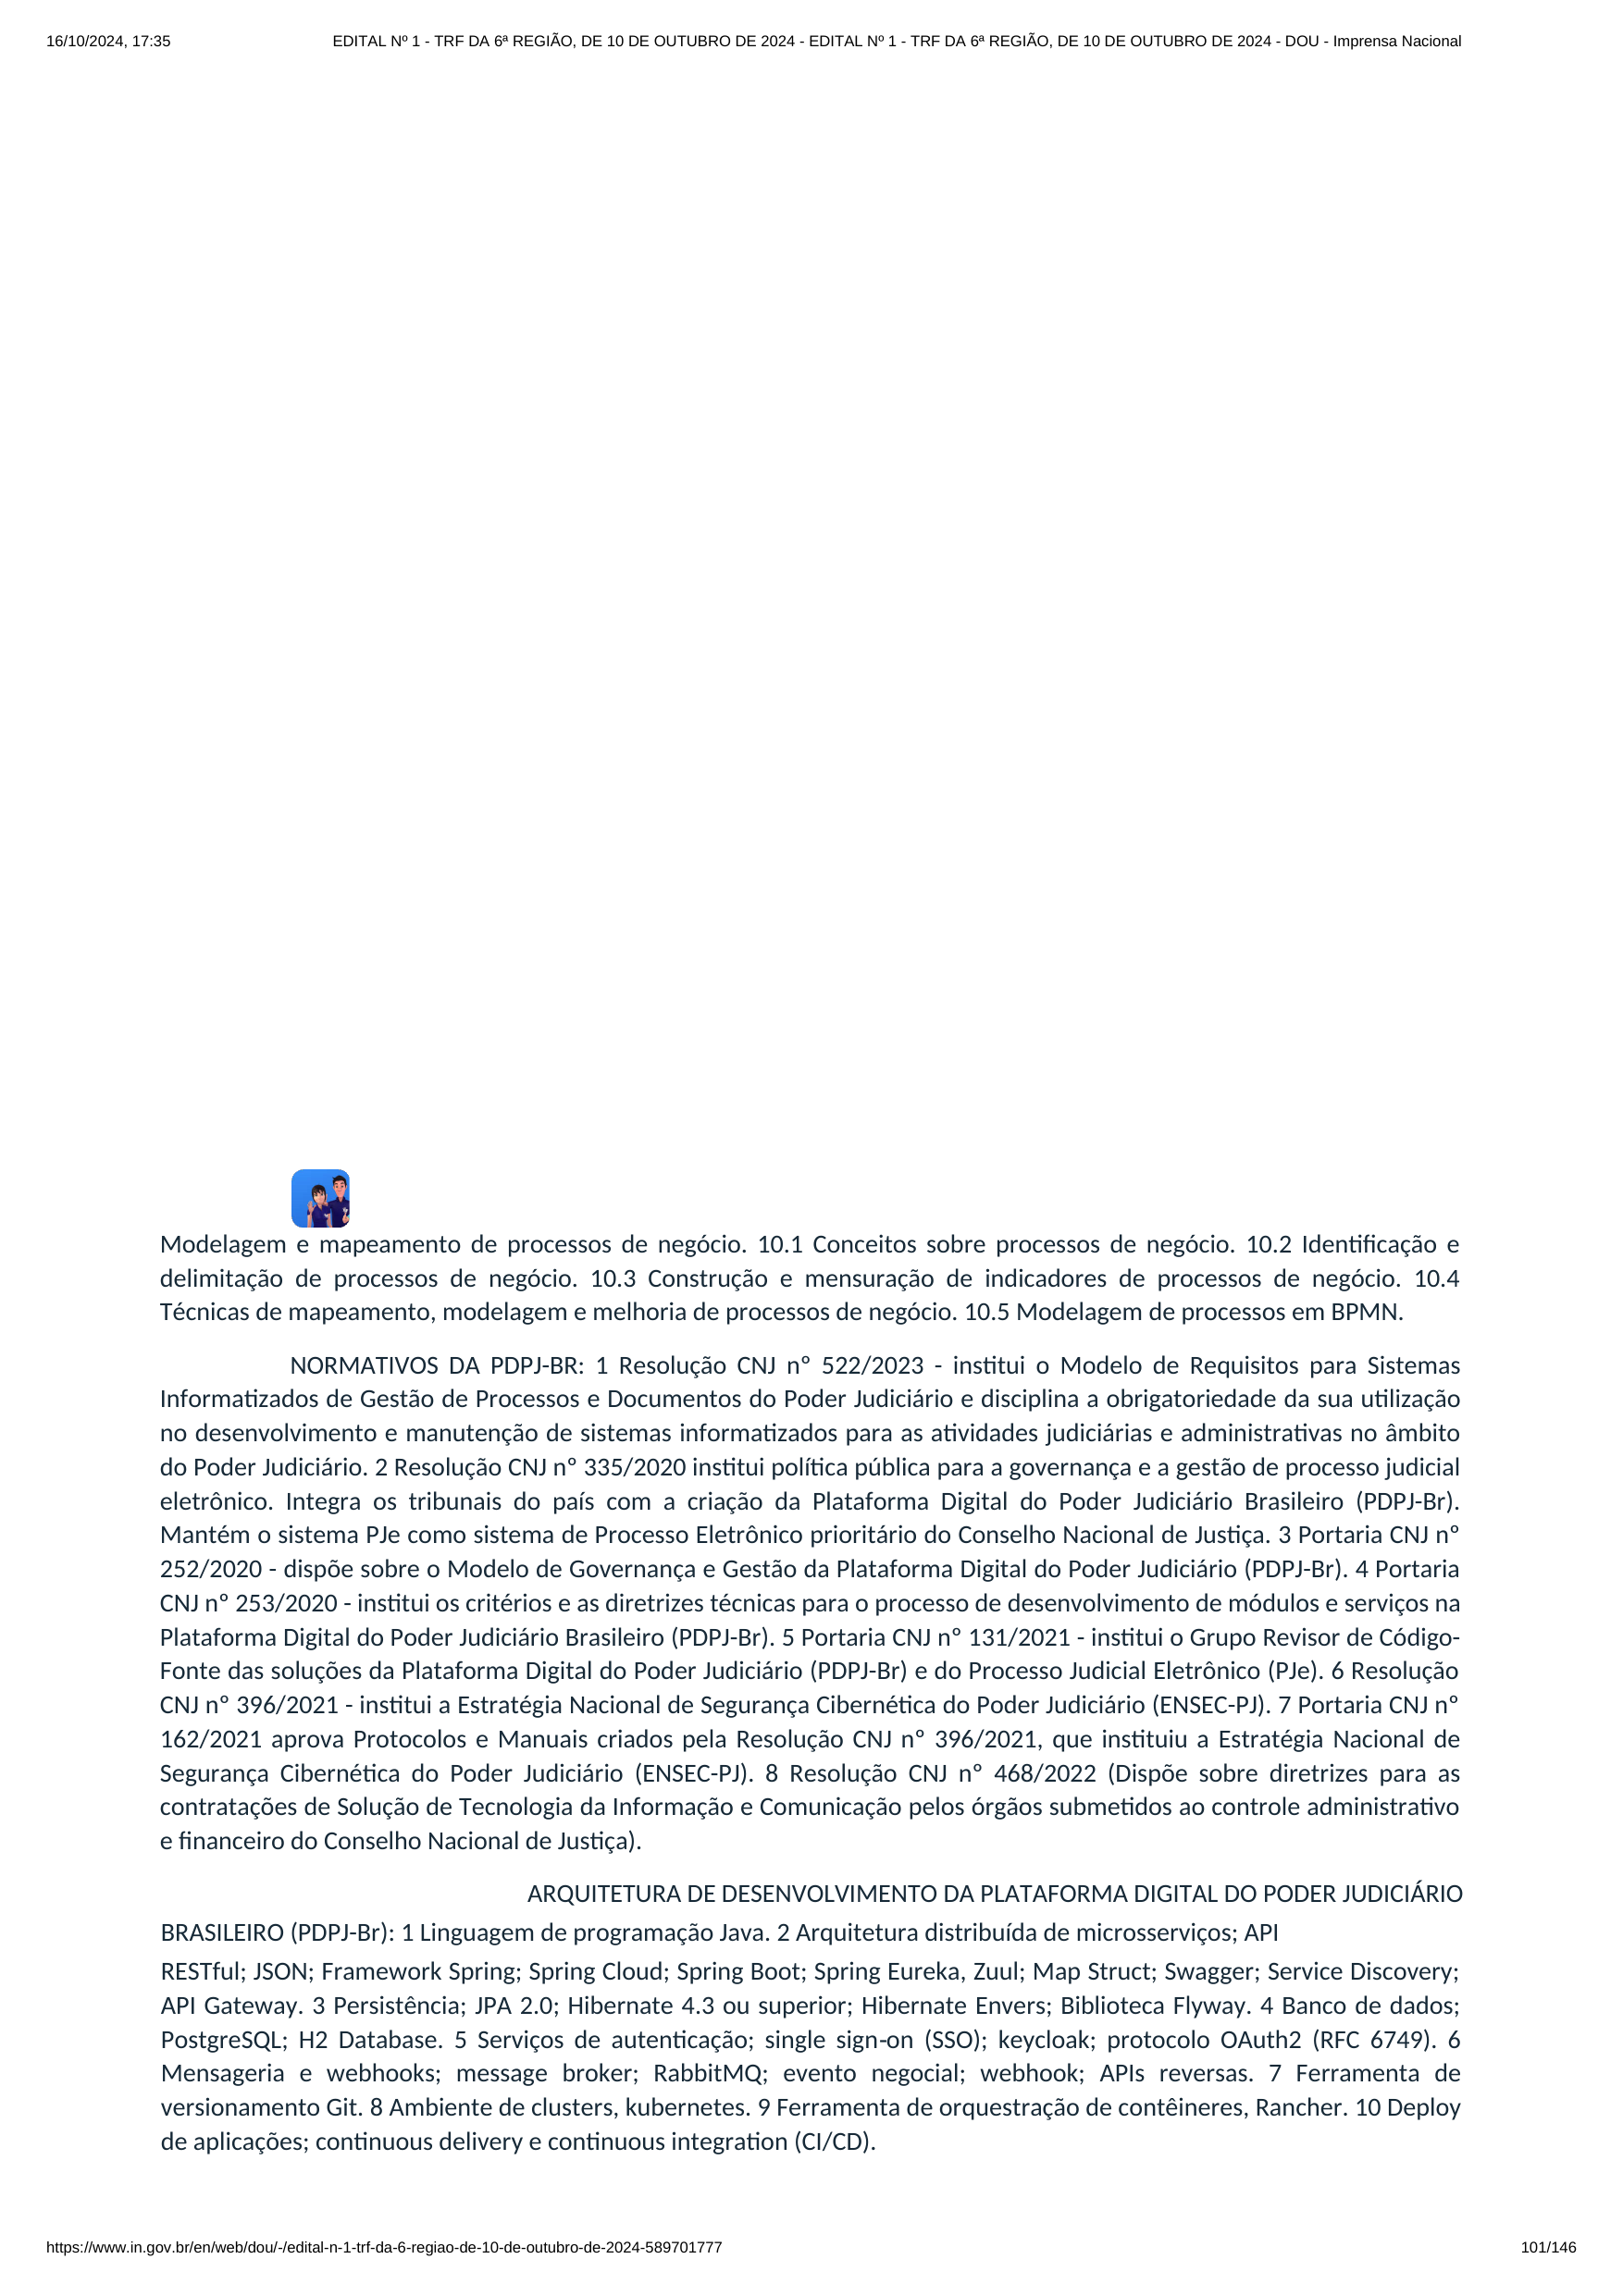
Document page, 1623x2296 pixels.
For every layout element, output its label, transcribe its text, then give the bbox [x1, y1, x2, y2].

text BRASILEIRO (PDPJ-Br): 1 Linguagem de programação Java. 2 Arquitetura distribuída de microsserviços; API [161, 1916, 1462, 1948]
text Modelagem e mapeamento de processos de negócio. 10.1 Conceitos sobre processos de negócio. 10.2 Identificação e delimitação de processos de negócio. 10.3 Construção e mensuração de indicadores de processos de negócio. 10.4 Técnicas de mapeamento, modelagem e melhoria de processos de negócio. 10.5 Modelagem de processos em BPMN. [160, 1228, 1462, 1327]
text RESTful; JSON; Framework Spring; Spring Cloud; Spring Boot; Spring Eureka, Zuul; Map Struct; Swagger; Service Discovery; API Gateway. 3 Persistência; JPA 2.0; Hibernate 4.3 ou superior; Hibernate Envers; Biblioteca Flyway. 4 Banco de dados; PostgreSQL; H2 Database. 5 Serviços de autenticação; single sign‐on (SSO); keycloak; protocolo OAuth2 (RFC 6749). 6 Mensageria e webhooks; message broker; RabbitMQ; evento negocial; webhook; APIs reversas. 7 Ferramenta de versionamento Git. 8 Ambiente de clusters, kubernetes. 9 Ferramenta de orquestração de contêineres, Rancher. 10 Deploy de aplicações; continuous delivery e continuous integration (CI/CD). [161, 1955, 1462, 2156]
text NORMATIVOS DA PDPJ-BR: 1 Resolução CNJ nº 522/2023 - institui o Modelo de Requisitos para Sistemas Informatizados de Gestão de Processos e Documentos do Poder Judiciário e disciplina a obrigatoriedade da sua utilização no desenvolvimento e manutenção de sistemas informatizados para as atividades judiciárias e administrativas no âmbito do Poder Judiciário. 2 Resolução CNJ nº 335/2020 institui política pública para a governança e a gestão de processo judicial eletrônico. Integra os tribunais do país com a criação da Plataforma Digital do Poder Judiciário Brasileiro (PDPJ-Br). Mantém o sistema PJe como sistema de Processo Eletrônico prioritário do Conselho Nacional de Justiça. 3 Portaria CNJ nº 252/2020 - dispõe sobre o Modelo de Governança e Gestão da Plataforma Digital do Poder Judiciário (PDPJ-Br). 4 Portaria CNJ nº 253/2020 - institui os critérios e as diretrizes técnicas para o processo de desenvolvimento de módulos e serviços na Plataforma Digital do Poder Judiciário Brasileiro (PDPJ-Br). 5 Portaria CNJ nº 131/2021 - institui o Grupo Revisor de Código-Fonte das soluções da Plataforma Digital do Poder Judiciário (PDPJ-Br) e do Processo Judicial Eletrônico (PJe). 6 Resolução CNJ nº 396/2021 - institui a Estratégia Nacional de Segurança Cibernética do Poder Judiciário (ENSEC-PJ). 7 Portaria CNJ nº 162/2021 aprova Protocolos e Manuais criados pela Resolução CNJ nº 396/2021, que instituiu a Estratégia Nacional de Segurança Cibernética do Poder Judiciário (ENSEC-PJ). 8 Resolução CNJ nº 468/2022 (Dispõe sobre diretrizes para as contratações de Solução de Tecnologia da Informação e Comunicação pelos órgãos submetidos ao controle administrativo e financeiro do Conselho Nacional de Justiça). [160, 1348, 1462, 1857]
text ARQUITETURA DE DESENVOLVIMENTO DA PLATAFORMA DIGITAL DO PODER JUDICIÁRIO [162, 1877, 1464, 1909]
